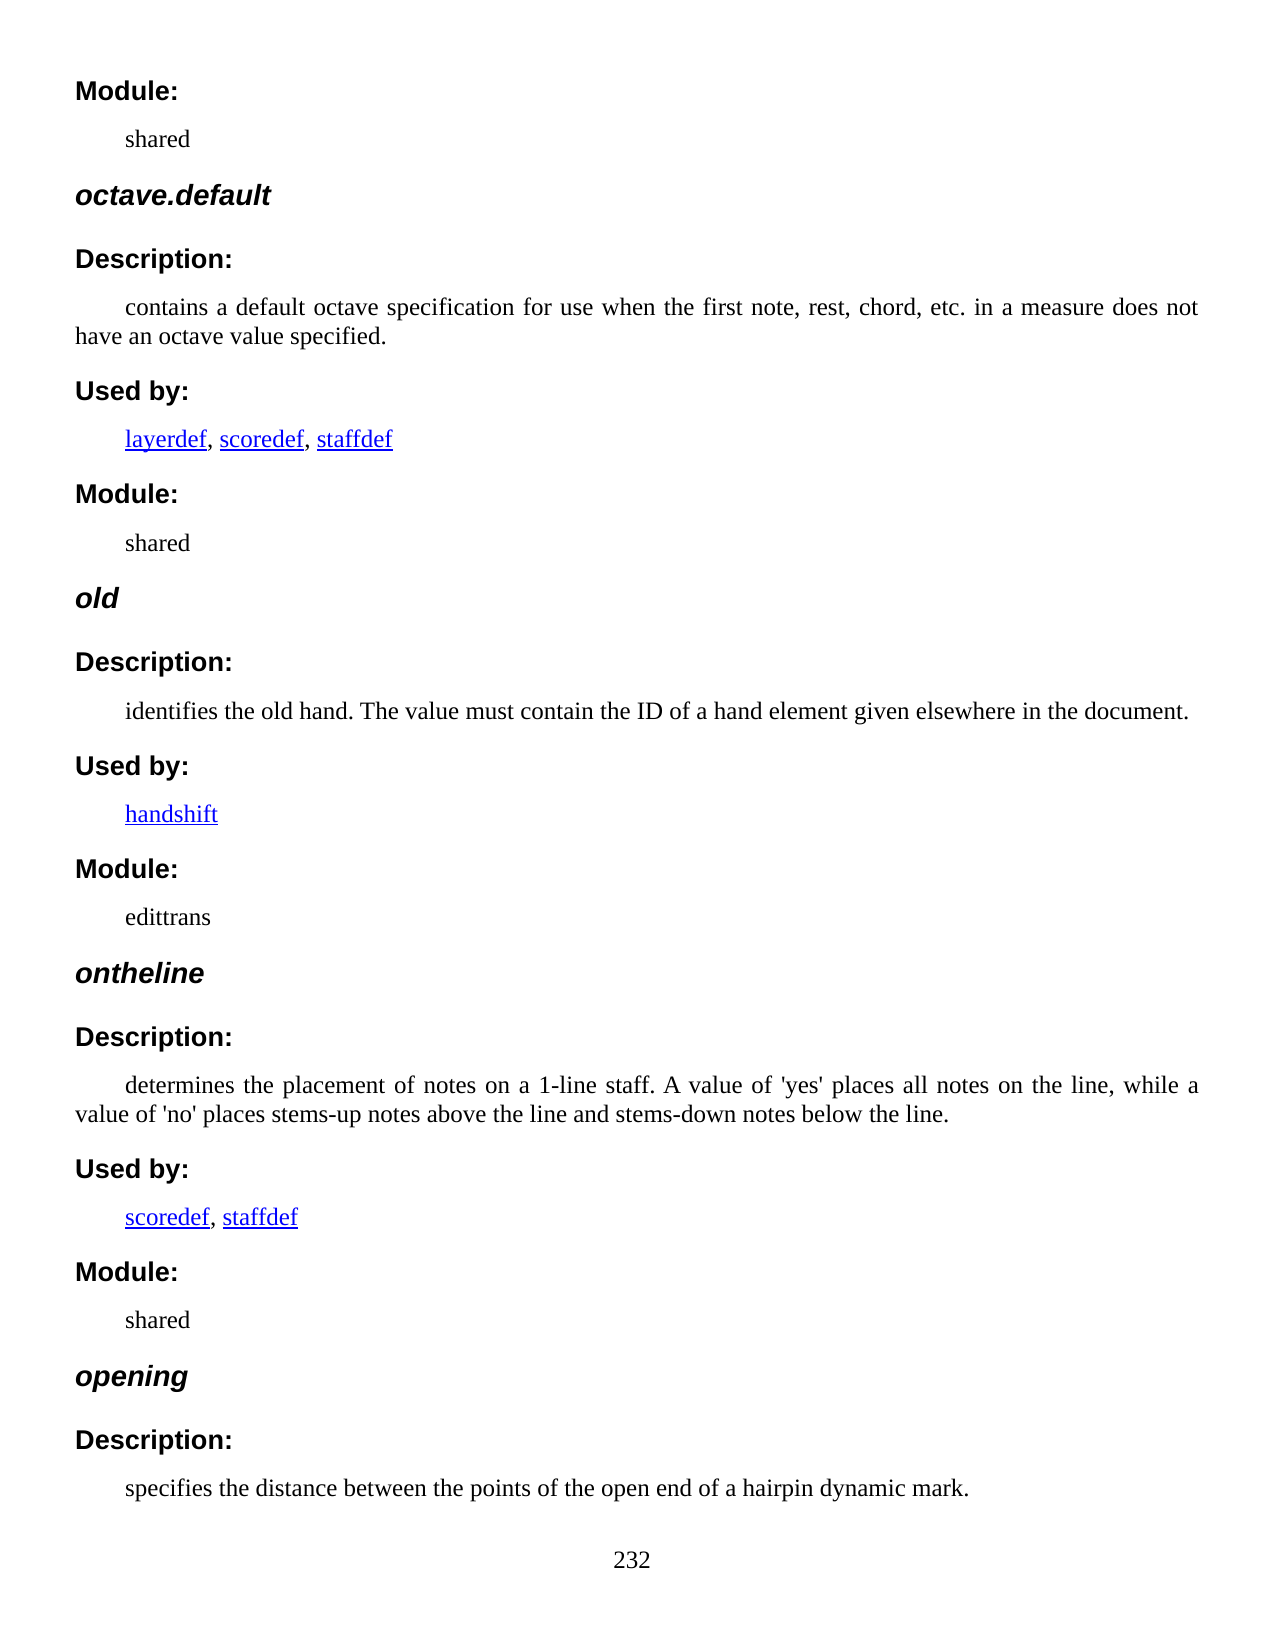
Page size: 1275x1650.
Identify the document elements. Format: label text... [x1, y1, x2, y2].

text shared [75, 1305, 1200, 1334]
subtitle Used by: [75, 749, 1200, 781]
subtitle ontheline [75, 956, 1200, 989]
text handshift [75, 799, 1200, 828]
subtitle Module: [75, 478, 1200, 509]
text scoredef, staffdef [75, 1202, 1200, 1231]
subtitle Description: [75, 1021, 1200, 1052]
text contains a default octave specification for use when the first note, rest, chord, etc. in a measure does not have an octave value specified. [75, 292, 1200, 350]
subtitle Module: [75, 853, 1200, 884]
text identifies the old hand. The value must contain the ID of a hand element given elsewhere in the document. [75, 696, 1200, 724]
subtitle Description: [75, 1424, 1200, 1455]
text shared [75, 528, 1200, 556]
subtitle Used by: [75, 375, 1200, 406]
subtitle Description: [75, 243, 1200, 274]
text layerdef, scoredef, staffdef [75, 424, 1200, 453]
subtitle Module: [75, 1256, 1200, 1287]
subtitle opening [75, 1359, 1200, 1393]
subtitle Used by: [75, 1153, 1200, 1184]
text shared [75, 124, 1200, 153]
text determines the placement of notes on a 1-line staff. A value of 'yes' places all notes on the line, while a value of 'no' places stems-up notes above the line and stems-down notes below the line. [75, 1070, 1200, 1128]
subtitle octave.default [75, 178, 1200, 212]
subtitle Description: [75, 646, 1200, 677]
subtitle Module: [75, 75, 1200, 106]
subtitle old [75, 581, 1200, 615]
text edittrans [75, 902, 1200, 931]
text specifies the distance between the points of the open end of a hairpin dynamic mark. [75, 1473, 1200, 1502]
